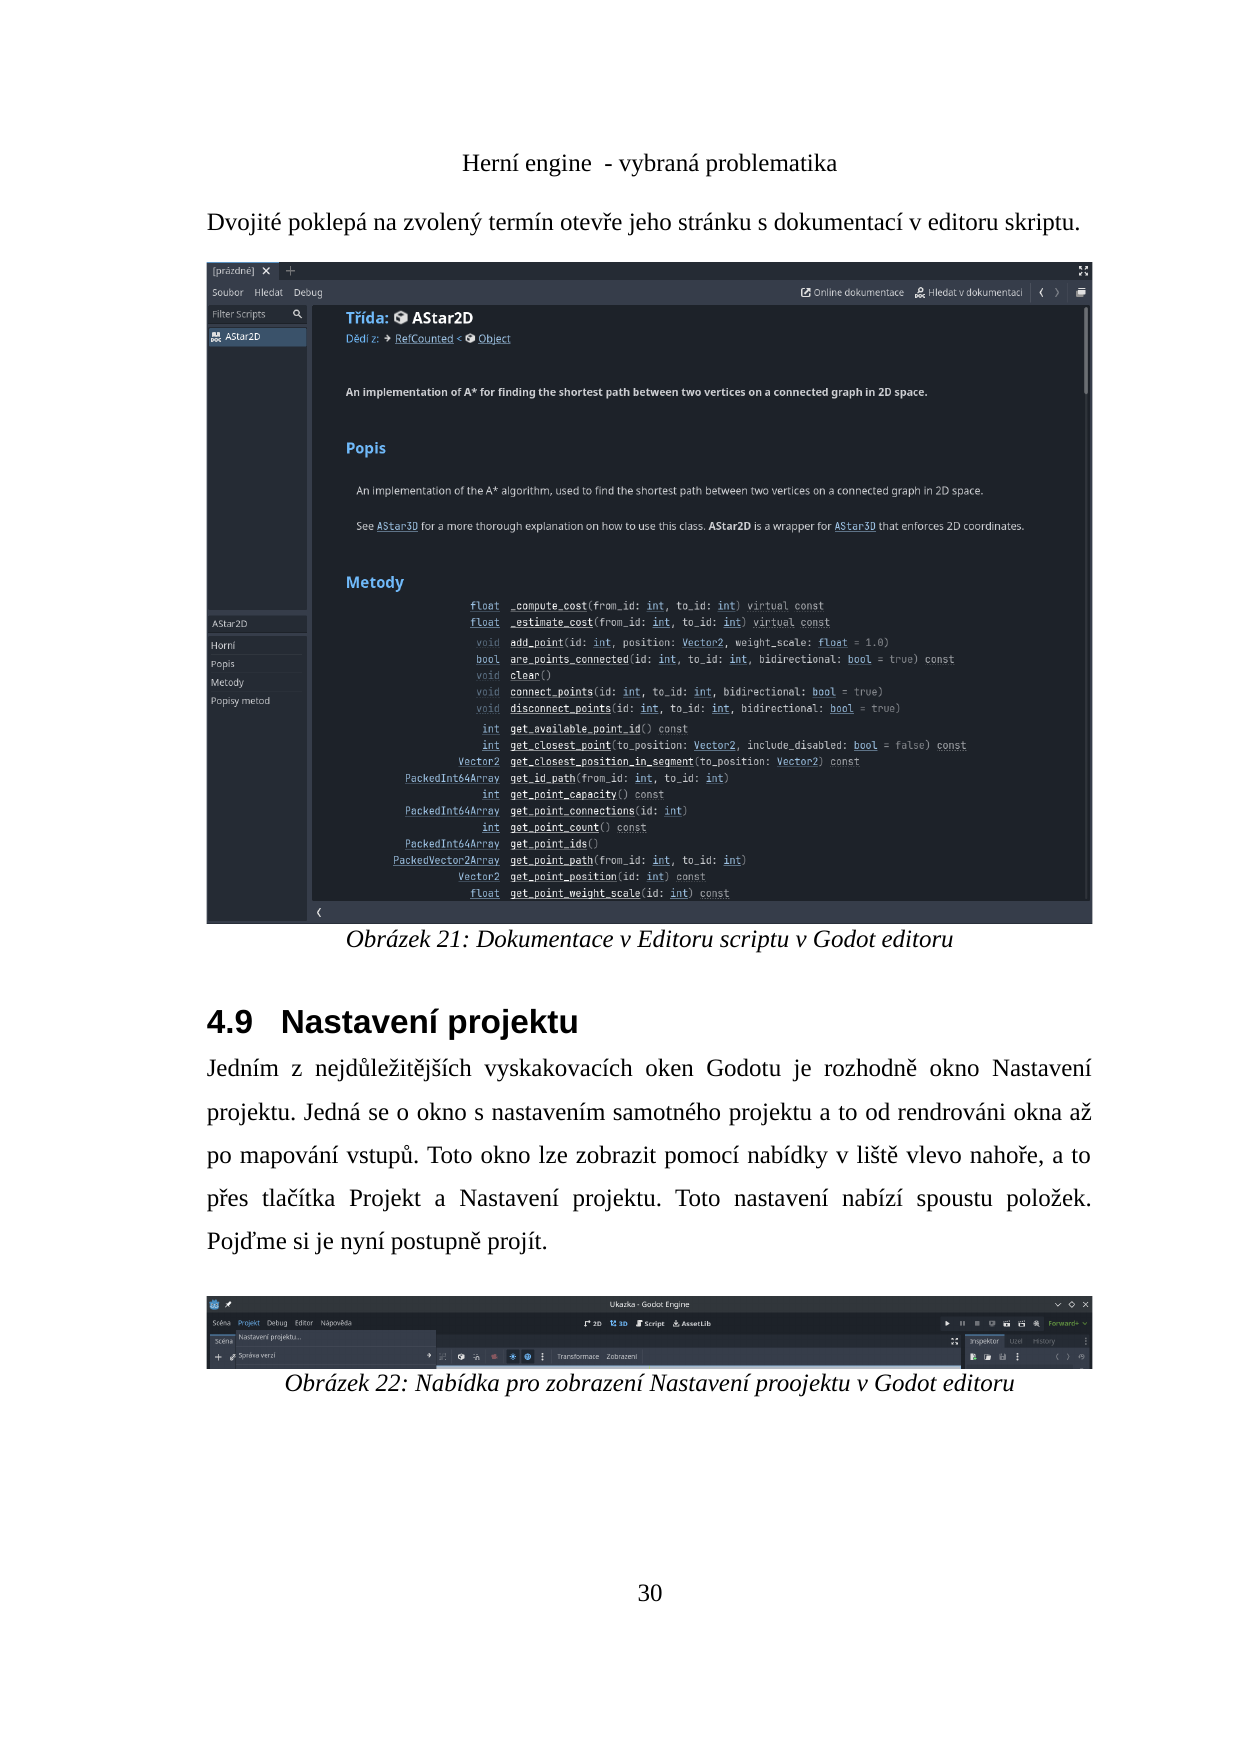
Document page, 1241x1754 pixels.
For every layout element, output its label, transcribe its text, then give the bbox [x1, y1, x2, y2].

text Dvojité poklepá na zvolený termín otevře jeho stránku s dokumentací v editoru skriptu. [207, 207, 1093, 262]
text Obrázek 21: Dokumentace v Editoru scriptu v Godot editoru [207, 924, 1093, 953]
picture [206, 262, 1093, 924]
text Obrázek 22: Nabídka pro zobrazení Nastavení proojektu v Godot editoru [207, 1369, 1093, 1397]
subtitle Nastavení projektu [207, 1002, 1093, 1041]
text Jedním z nejdůležitějších vyskakovacích oken Godotu je rozhodně okno Nastavení projektu. Jedná se o okno s nastavením samotného projektu a to od rendrováni okna až po mapování vstupů. Toto okno lze zobrazit pomocí nabídky v liště vlevo nahoře, a to přes tlačítka Projekt a Nastavení projektu. Toto nastavení nabízí spoustu položek. Pojďme si je nyní postupně projít. [207, 1053, 1093, 1255]
picture [206, 1296, 1093, 1369]
